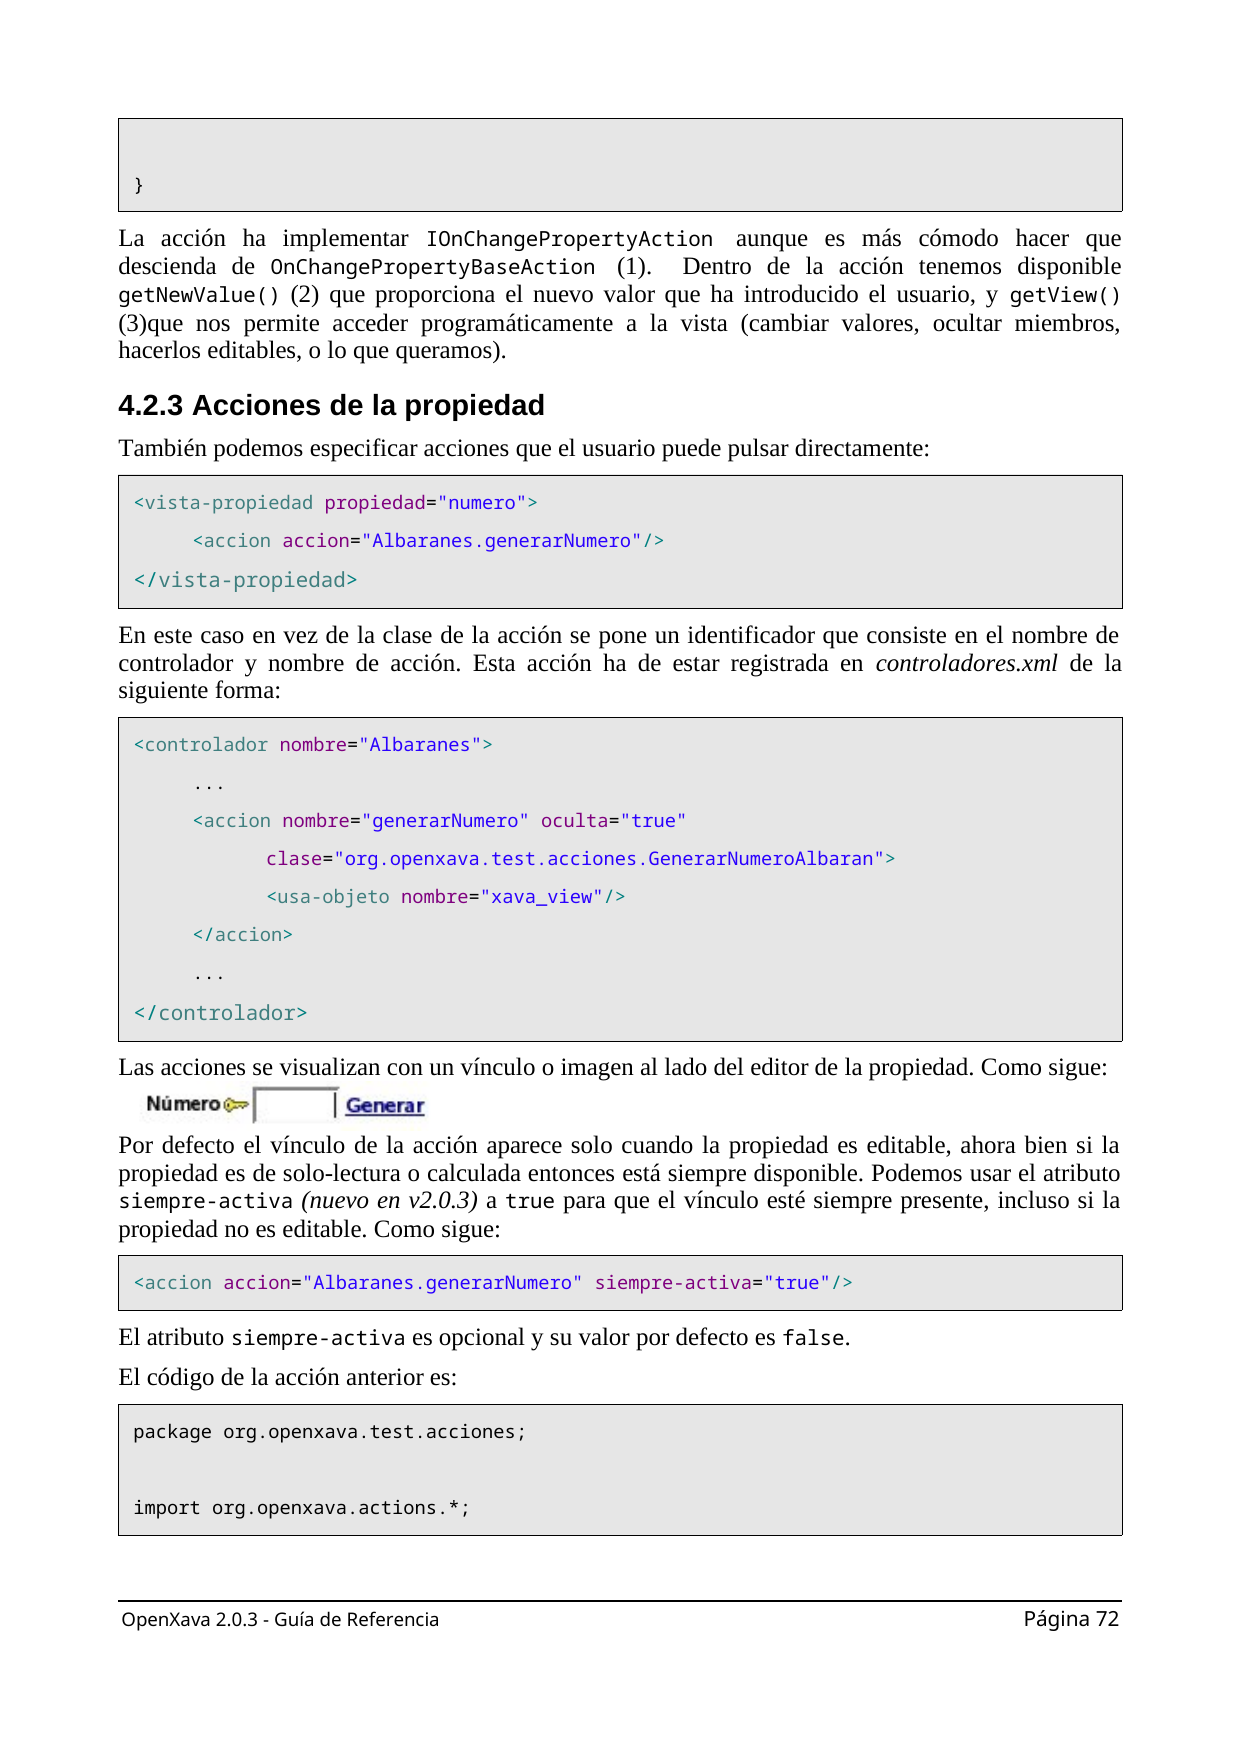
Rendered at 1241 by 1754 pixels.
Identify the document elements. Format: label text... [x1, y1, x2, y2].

text import org.openxava.actions.*; [119, 1480, 1122, 1535]
text clase="org.openxava.test.acciones.GenerarNumeroAlbaran"> [119, 831, 1122, 869]
text <usa-objeto nombre="xava_view"/> [119, 869, 1122, 907]
text ... [119, 755, 1122, 793]
text </vista-propiedad> [119, 551, 1122, 608]
text También podemos especificar acciones que el usuario puede pulsar directamente: [118, 434, 1122, 462]
text package org.openxava.test.acciones; [119, 1405, 1122, 1442]
text <accion nombre="generarNumero" oculta="true" [119, 793, 1122, 831]
text La acción ha implementar IOnChangePropertyAction aunque es más cómodo hacer que descienda de OnChangePropertyBaseAction (1). Dentro de la acción tenemos disponible getNewValue() (2) que proporciona el nuevo valor que ha introducido el usuario, y getView() (3)que nos permite acceder programáticamente a la vista (cambiar valores, ocultar miembros, hacerlos editables, o lo que queramos). [118, 224, 1122, 364]
text Las acciones se visualizan con un vínculo o imagen al lado del editor de la propiedad. Como sigue: [118, 1053, 1122, 1081]
text El código de la acción anterior es: [118, 1363, 1122, 1391]
text <accion accion="Albaranes.generarNumero"/> [119, 512, 1122, 551]
subtitle Acciones de la propiedad [118, 389, 1122, 422]
text ... [119, 945, 1122, 983]
text Por defecto el vínculo de la acción aparece solo cuando la propiedad es editable, ahora bien si la propiedad es de solo-lectura o calculada entonces está siempre disponible. Podemos usar el atributo siempre-activa (nuevo en v2.0.3) a true para que el vínculo esté siempre presente, incluso si la propiedad no es editable. Como sigue: [118, 1093, 1122, 1242]
text En este caso en vez de la clase de la acción se pone un identificador que consiste en el nombre de controlador y nombre de acción. Esta acción ha de estar registrada en controladores.xml de la siguiente forma: [118, 621, 1122, 704]
text </accion> [119, 907, 1122, 945]
picture [139, 1081, 436, 1131]
text </controlador> [119, 983, 1122, 1041]
text El atributo siempre-activa es opcional y su valor por defecto es false. [118, 1323, 1122, 1351]
text <vista-propiedad propiedad="numero"> [119, 476, 1122, 512]
text <controlador nombre="Albaranes"> [119, 718, 1122, 755]
text <accion accion="Albaranes.generarNumero" siempre-activa="true"/> [119, 1256, 1122, 1310]
text } [119, 156, 1122, 211]
